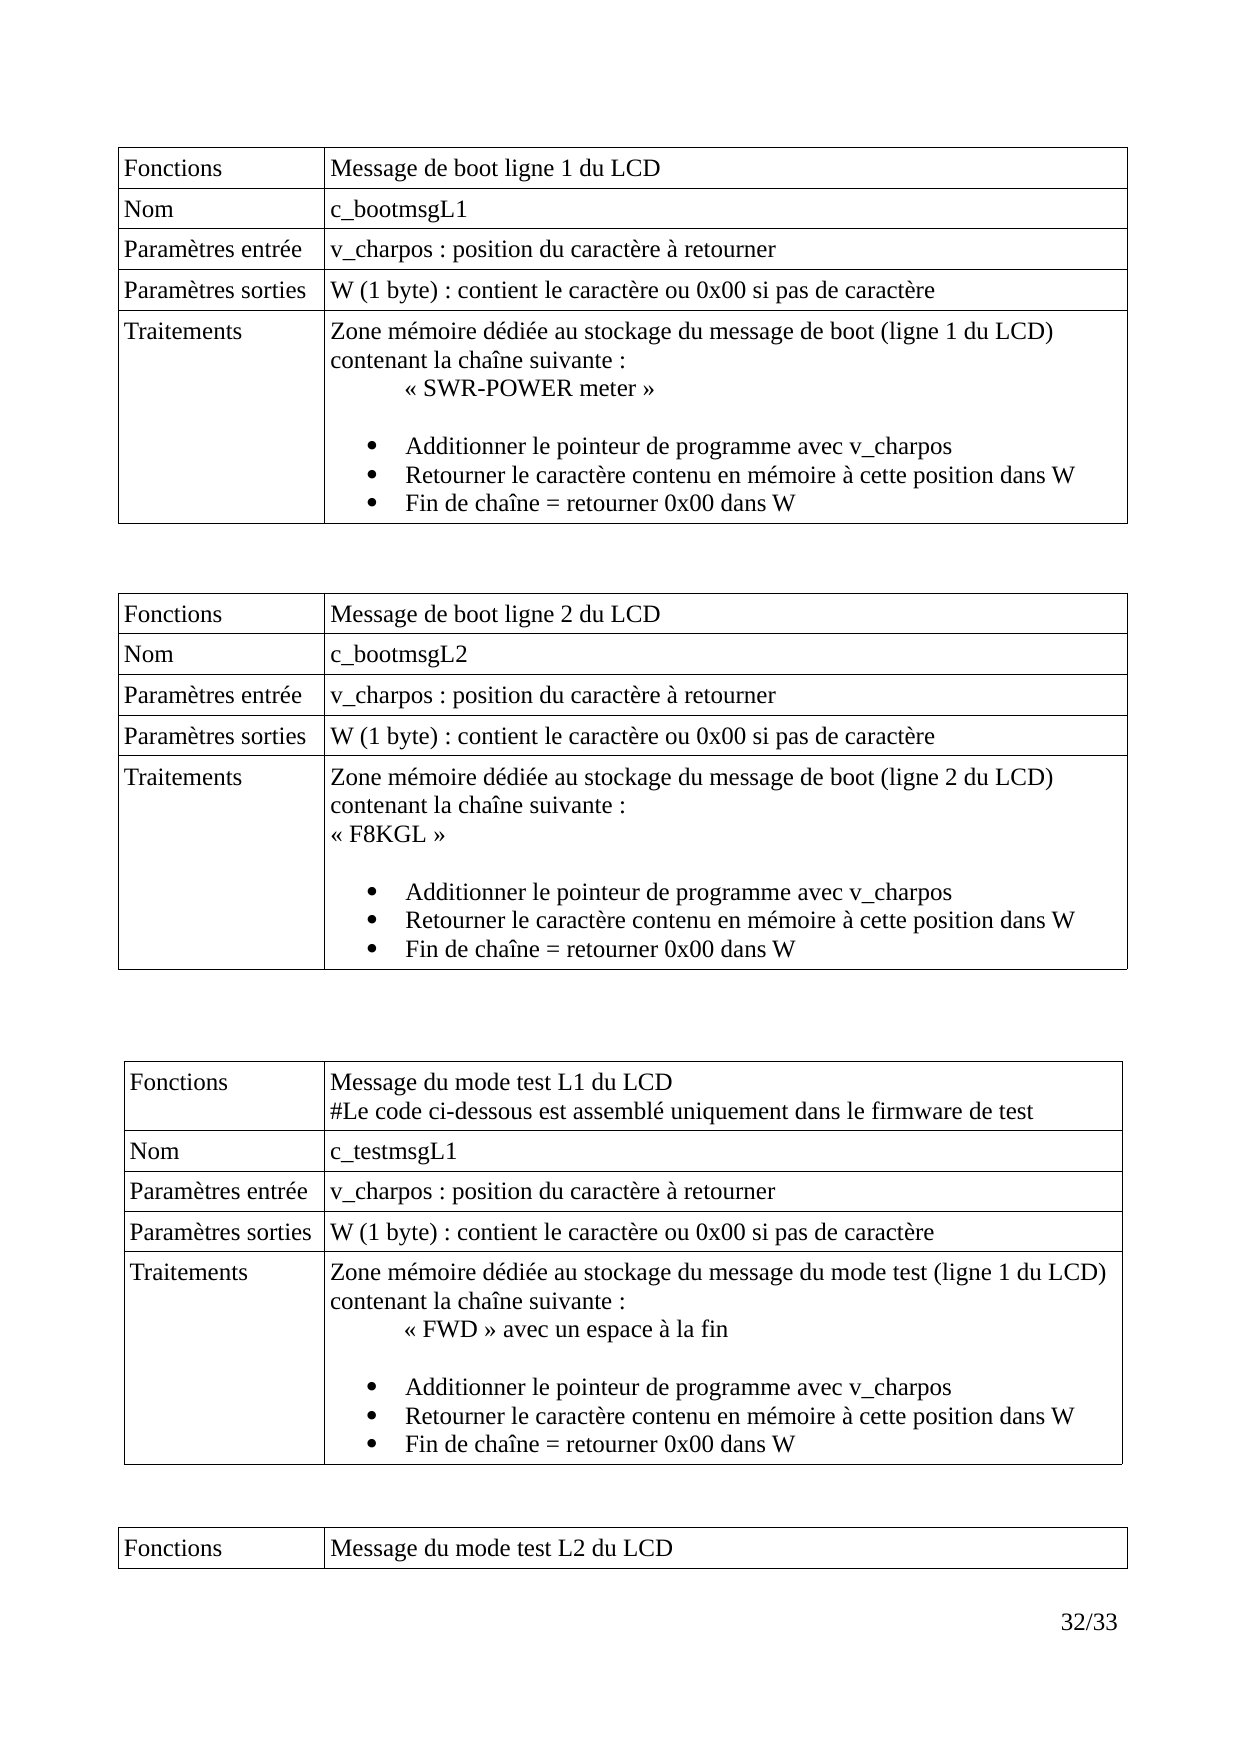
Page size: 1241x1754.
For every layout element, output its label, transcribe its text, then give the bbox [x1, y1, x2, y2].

table_cell Nom [119, 634, 324, 674]
table_cell Zone mémoire dédiée au stockage du message de boot (ligne 1 du LCD) contenant la chaîne suivante : « SWR-POWER meter » Additionner le pointeur de programme avec v_charpos Retourner le caractère contenu en mémoire à cette position dans W Fin de chaîne = retourner 0x00 dans W [325, 311, 1127, 523]
table_cell W (1 byte) : contient le caractère ou 0x00 si pas de caractère [325, 270, 1127, 310]
table_cell Fonctions [119, 1528, 324, 1568]
table_cell v_charpos : position du caractère à retourner [325, 229, 1127, 269]
table_cell Paramètres entrée [119, 229, 324, 269]
table_cell Fonctions [119, 594, 324, 633]
table_cell Traitements [119, 756, 324, 969]
table_cell Paramètres sorties [119, 270, 324, 310]
table_cell v_charpos : position du caractère à retourner [325, 675, 1127, 715]
table_cell c_testmsgL1 [325, 1131, 1122, 1171]
table_cell Zone mémoire dédiée au stockage du message du mode test (ligne 1 du LCD) contenant la chaîne suivante : « FWD » avec un espace à la fin Additionner le pointeur de programme avec v_charpos Retourner le caractère contenu en mémoire à cette position dans W Fin de chaîne = retourner 0x00 dans W [325, 1252, 1122, 1464]
table_cell Message de boot ligne 2 du LCD [325, 594, 1127, 633]
table_cell c_bootmsgL1 [325, 189, 1127, 228]
table_cell W (1 byte) : contient le caractère ou 0x00 si pas de caractère [325, 716, 1127, 755]
table_cell Paramètres entrée [119, 675, 324, 715]
table_cell v_charpos : position du caractère à retourner [325, 1172, 1122, 1211]
table_header Fonctions [125, 1062, 324, 1130]
table_cell Paramètres sorties [125, 1212, 324, 1251]
table_cell Nom [119, 189, 324, 228]
table_cell [118, 524, 1128, 592]
table_cell c_bootmsgL2 [325, 634, 1127, 674]
table_cell Zone mémoire dédiée au stockage du message de boot (ligne 2 du LCD) contenant la chaîne suivante : « F8KGL » Additionner le pointeur de programme avec v_charpos Retourner le caractère contenu en mémoire à cette position dans W Fin de chaîne = retourner 0x00 dans W [325, 756, 1127, 969]
table_cell [118, 969, 1128, 1527]
table_header Message de boot ligne 1 du LCD [325, 148, 1127, 188]
table_cell Paramètres entrée [125, 1172, 324, 1211]
table_header Fonctions [119, 148, 324, 188]
table_cell Paramètres sorties [119, 716, 324, 755]
table_cell Traitements [119, 311, 324, 523]
table_cell Nom [125, 1131, 324, 1171]
table_cell Traitements [125, 1252, 324, 1464]
table_cell Message du mode test L2 du LCD [325, 1528, 1127, 1568]
table_cell W (1 byte) : contient le caractère ou 0x00 si pas de caractère [325, 1212, 1122, 1251]
table_header Message du mode test L1 du LCD #Le code ci-dessous est assemblé uniquement dans le firmware de test [325, 1062, 1122, 1130]
